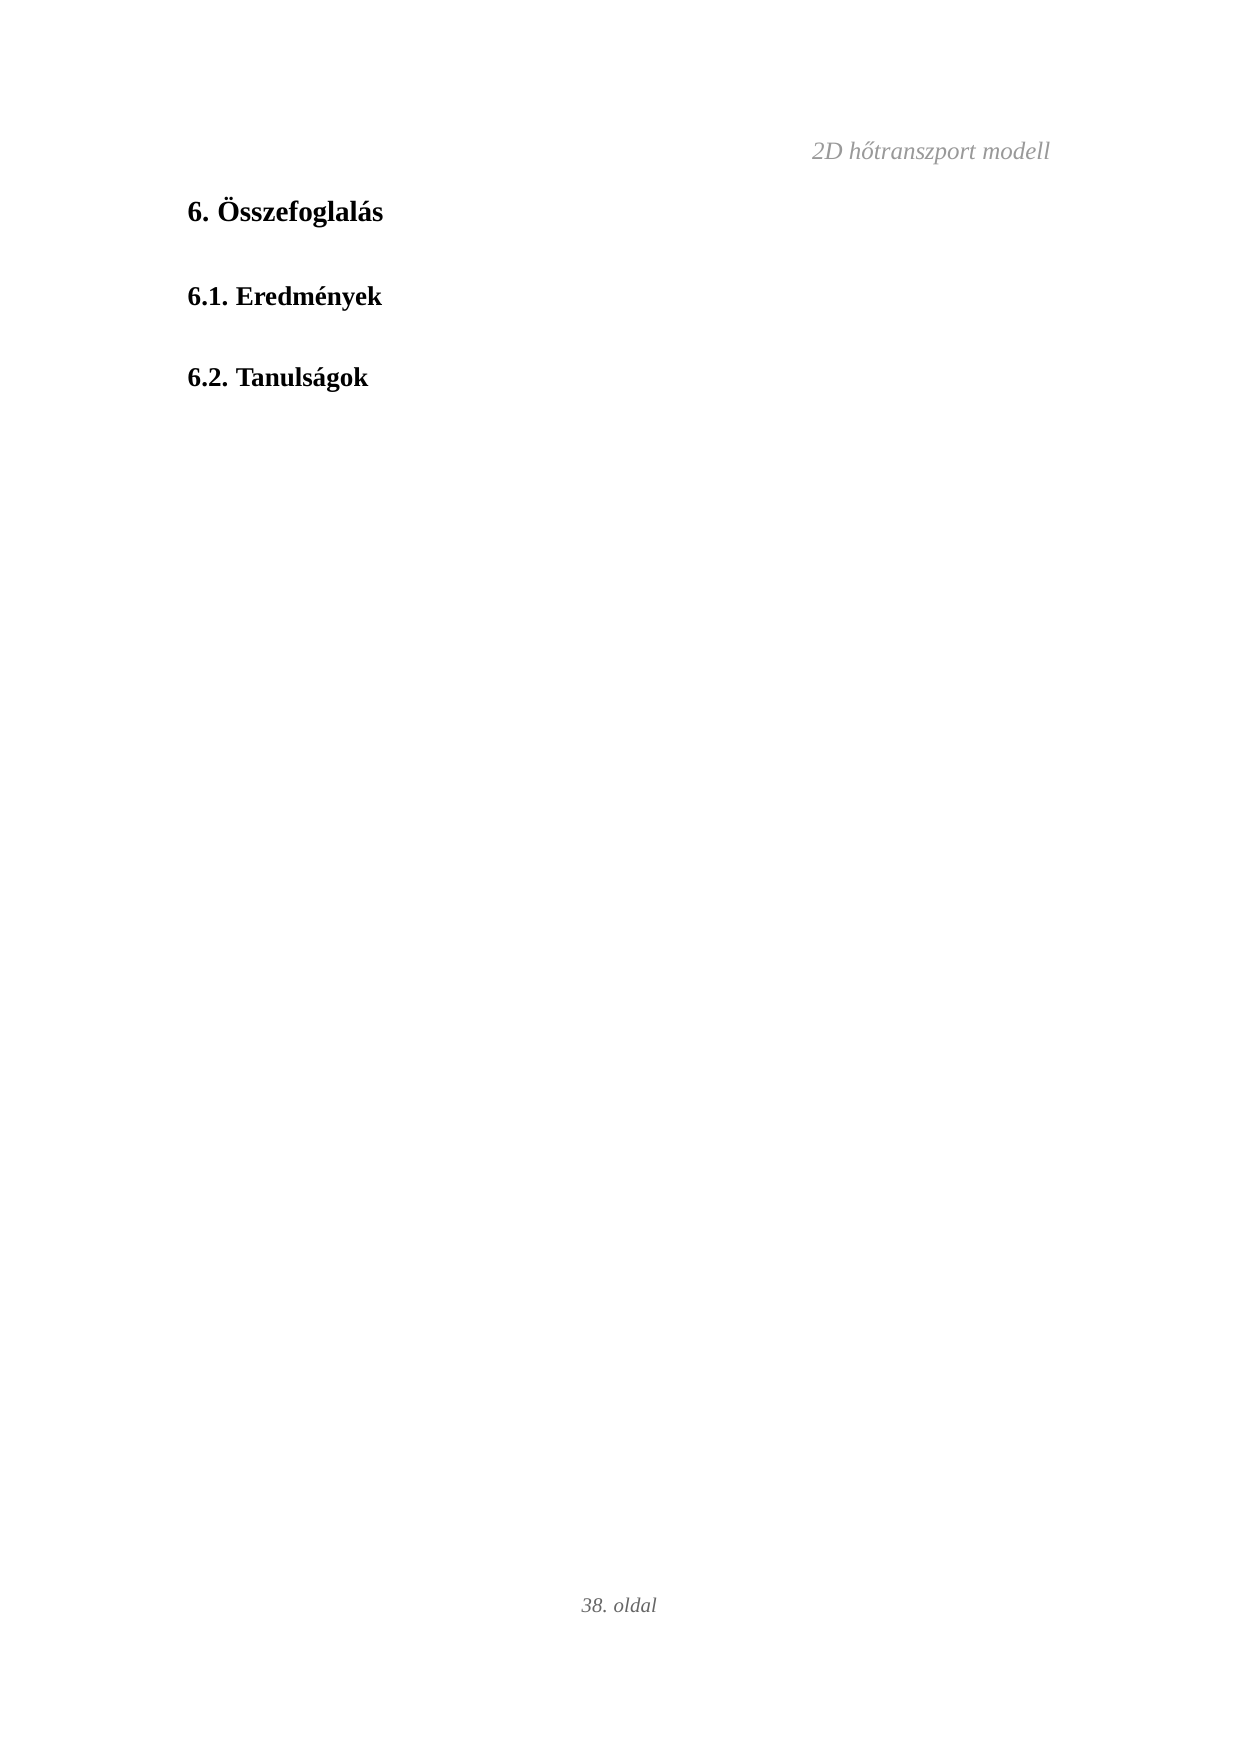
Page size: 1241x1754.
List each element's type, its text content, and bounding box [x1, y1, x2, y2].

subtitle Összefoglalás [187, 194, 1053, 228]
subtitle Tanulságok [187, 361, 1053, 392]
subtitle Eredmények [187, 281, 1053, 312]
